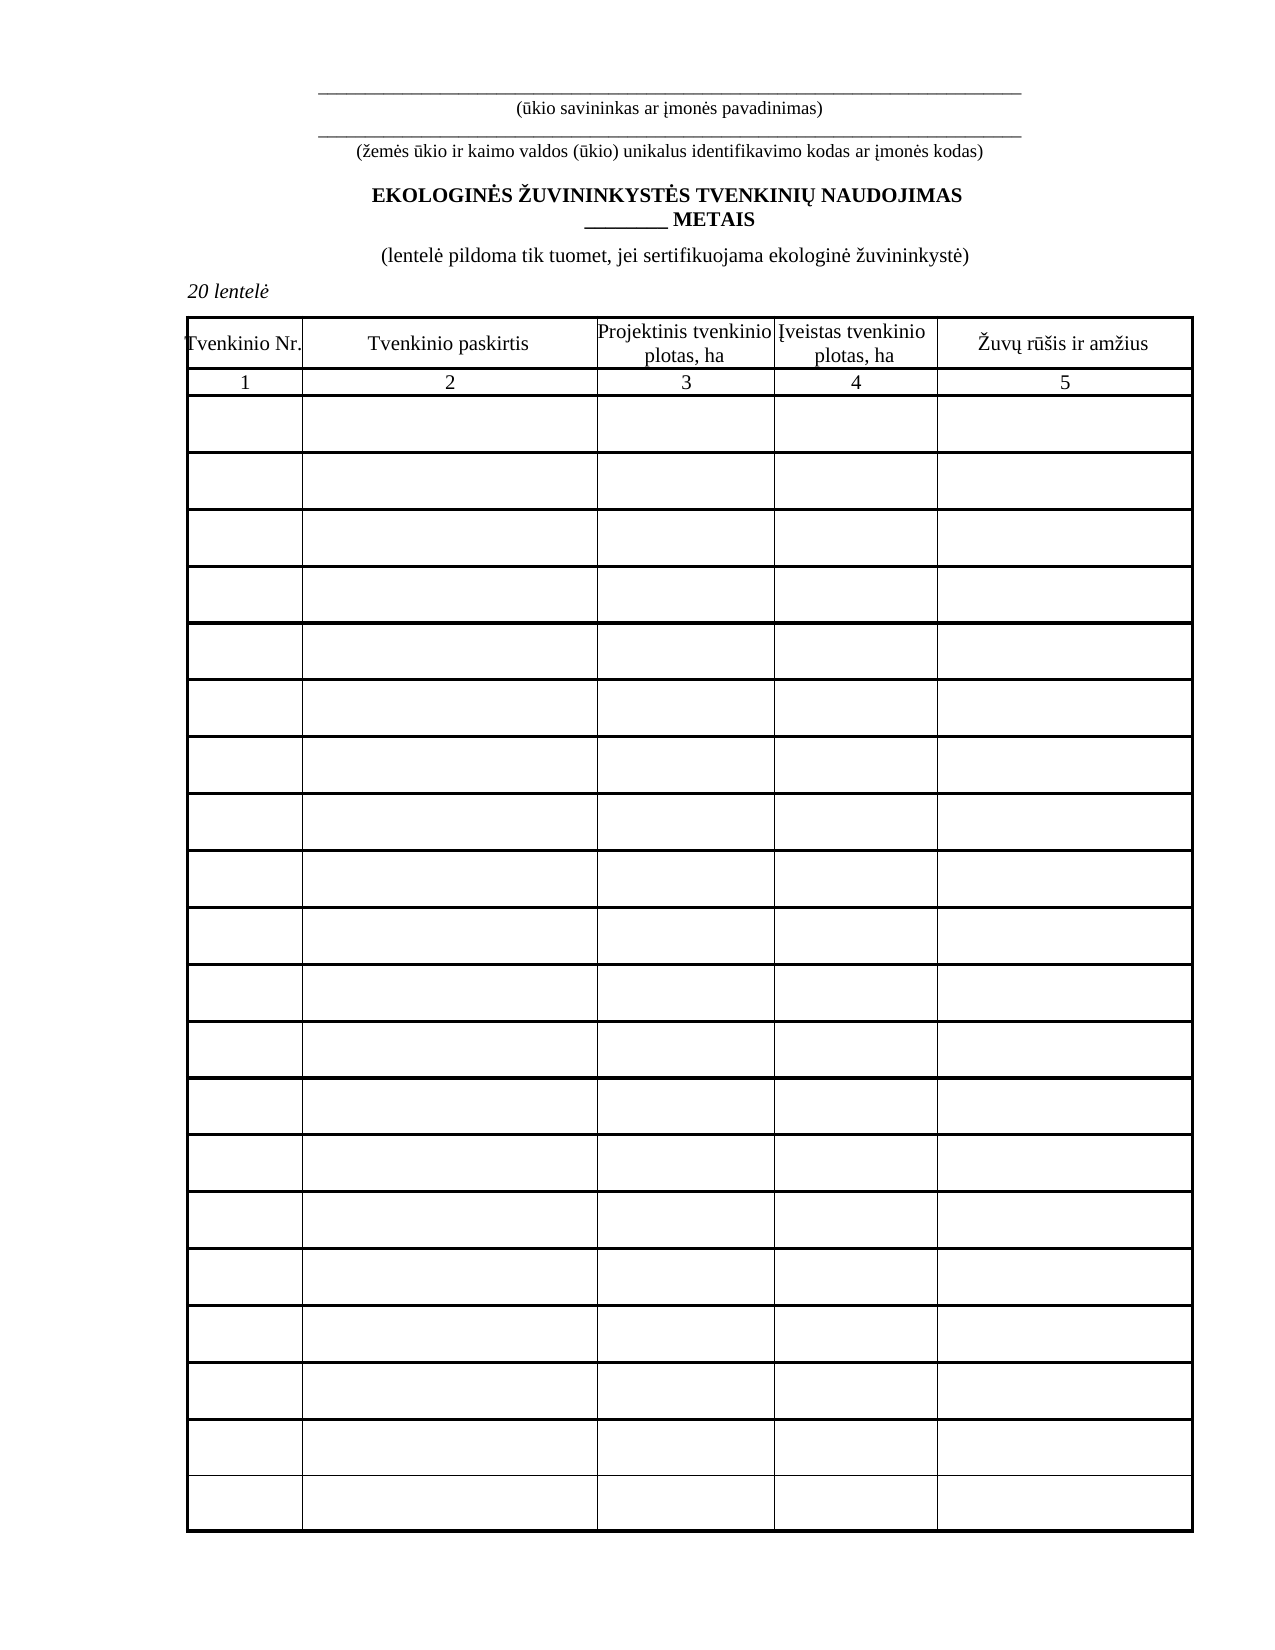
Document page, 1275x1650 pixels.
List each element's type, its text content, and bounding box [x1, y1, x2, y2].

table_cell [189, 1136, 302, 1190]
table_cell [303, 852, 597, 906]
table_cell [598, 909, 774, 963]
table_cell [189, 909, 302, 963]
table_cell [775, 1080, 937, 1133]
table_cell [775, 909, 937, 963]
table_cell [303, 1080, 597, 1133]
table_cell [938, 681, 1191, 735]
table_cell [775, 1364, 937, 1418]
table_cell [598, 568, 774, 621]
table_cell [303, 511, 597, 564]
table_cell [598, 397, 774, 451]
text (ūkio savininkas ar įmonės pavadinimas) [187, 97, 1152, 118]
table_cell [775, 1476, 937, 1529]
table_cell [303, 738, 597, 792]
table_cell [598, 1476, 774, 1529]
table_header Projektinis tvenkinio plotas, ha [598, 319, 774, 367]
table_cell [598, 454, 774, 508]
table_cell [303, 795, 597, 849]
table_cell [775, 1193, 937, 1247]
table_cell [303, 1421, 597, 1474]
table_cell 5 [938, 370, 1191, 394]
table_cell [303, 1023, 597, 1076]
table_cell [598, 681, 774, 735]
table_cell [303, 1193, 597, 1247]
table_cell [598, 1023, 774, 1076]
table_cell [598, 1533, 775, 1557]
table_cell [775, 966, 937, 1019]
table_cell [303, 1364, 597, 1418]
table_header Žuvų rūšis ir amžius [938, 319, 1191, 367]
table_cell [303, 1307, 597, 1361]
table_cell [189, 397, 302, 451]
table_cell [775, 625, 937, 678]
table_cell [189, 1023, 302, 1076]
table_cell [775, 795, 937, 849]
table_cell [938, 1421, 1191, 1474]
table_cell [598, 966, 774, 1019]
table_cell [938, 852, 1191, 906]
table_cell [189, 568, 302, 621]
table_cell [303, 1136, 597, 1190]
table_cell [598, 625, 774, 678]
table_cell [775, 1023, 937, 1076]
table_cell [598, 1080, 774, 1133]
table_cell [189, 454, 302, 508]
table_cell [303, 909, 597, 963]
table_cell [189, 1080, 302, 1133]
table_header Tvenkinio Nr. [189, 319, 302, 367]
table_cell [938, 625, 1191, 678]
table_cell [775, 1250, 937, 1304]
table_cell [938, 511, 1191, 564]
table_cell [189, 681, 302, 735]
table_cell [775, 738, 937, 792]
table_cell [775, 454, 937, 508]
table_cell [189, 795, 302, 849]
table_cell [598, 511, 774, 564]
table_cell [189, 966, 302, 1019]
text ___________________________________________________________________________ [187, 118, 1152, 140]
table_cell [938, 1364, 1191, 1418]
table_cell [938, 966, 1191, 1019]
table_cell [188, 1533, 302, 1557]
table_cell [775, 1307, 937, 1361]
table_cell [189, 1307, 302, 1361]
table_cell [775, 1136, 937, 1190]
table_cell [938, 1023, 1191, 1076]
table_cell [938, 397, 1191, 451]
table_cell [775, 681, 937, 735]
table_cell [189, 1250, 302, 1304]
table_cell [303, 1250, 597, 1304]
table_cell [303, 454, 597, 508]
table_cell [775, 511, 937, 564]
table_cell [938, 1193, 1191, 1247]
table_cell 1 [189, 370, 302, 394]
table_cell [938, 1476, 1191, 1529]
table_cell [598, 1250, 774, 1304]
table_cell [775, 852, 937, 906]
table_cell 2 [303, 370, 597, 394]
table_cell [189, 1364, 302, 1418]
table_cell [598, 1307, 774, 1361]
table_cell [775, 397, 937, 451]
table_cell [598, 1421, 774, 1474]
table_cell [938, 738, 1191, 792]
table_cell [938, 568, 1191, 621]
text ________ metaiS [187, 207, 1152, 231]
table_cell 4 [775, 370, 937, 394]
table_header Įveistas tvenkinio plotas, ha [775, 319, 937, 367]
table_cell 3 [598, 370, 774, 394]
table_cell [775, 1421, 937, 1474]
table_cell [189, 1476, 302, 1529]
table_cell [938, 1307, 1191, 1361]
table_cell [303, 625, 597, 678]
table_cell [189, 1421, 302, 1474]
table_cell [775, 1533, 937, 1557]
table_cell [598, 795, 774, 849]
table_cell [938, 454, 1191, 508]
table_cell [189, 738, 302, 792]
table_cell [189, 1193, 302, 1247]
text (lentelė pildoma tik tuomet, jei sertifikuojama ekologinė žuvininkystė) [187, 243, 1163, 267]
table_cell [303, 681, 597, 735]
table_cell [598, 1193, 774, 1247]
table_cell [937, 1533, 1192, 1557]
table_cell [775, 568, 937, 621]
table_cell [938, 909, 1191, 963]
table_cell [189, 511, 302, 564]
table_cell [303, 568, 597, 621]
table_cell [189, 852, 302, 906]
text 20 lentelė [187, 279, 1152, 303]
table_cell [189, 625, 302, 678]
table_cell [303, 397, 597, 451]
table_cell [303, 966, 597, 1019]
table_cell [938, 795, 1191, 849]
table_cell [303, 1476, 597, 1529]
table_cell [302, 1533, 597, 1557]
table_cell [598, 738, 774, 792]
table_header Tvenkinio paskirtis [303, 319, 597, 367]
table_cell [938, 1250, 1191, 1304]
text (žemės ūkio ir kaimo valdos (ūkio) unikalus identifikavimo kodas ar įmonės kodas) [187, 140, 1152, 161]
table_cell [598, 852, 774, 906]
table_cell [598, 1364, 774, 1418]
table_cell [938, 1080, 1191, 1133]
text EKOLOGINĖS ŽUVININKYSTĖS Tvenkinių naudojimas [187, 183, 1152, 207]
text ___________________________________________________________________________ [187, 75, 1152, 97]
table_cell [598, 1136, 774, 1190]
table_cell [938, 1136, 1191, 1190]
